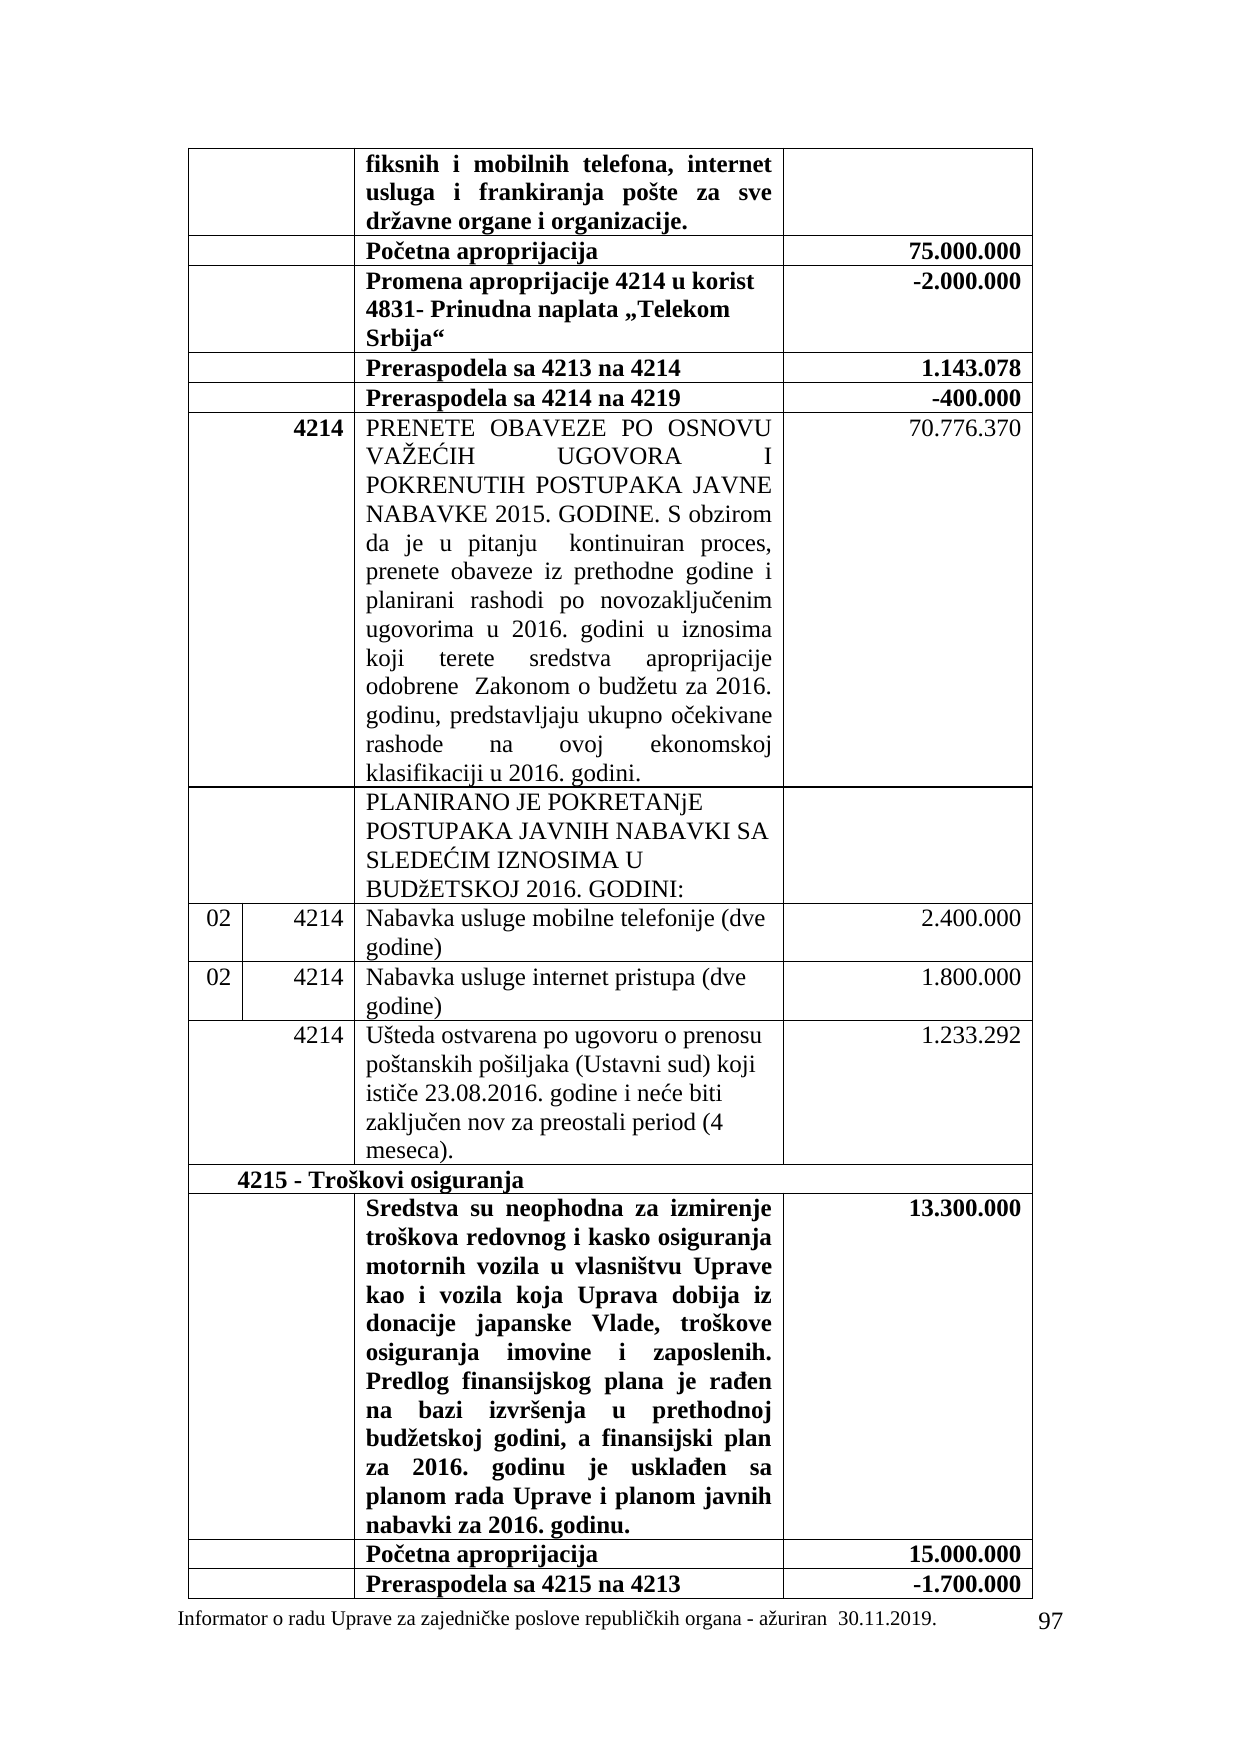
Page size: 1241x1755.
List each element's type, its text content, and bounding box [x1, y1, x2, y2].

table_cell fiksnih i mobilnih telefona, internet usluga i frankiranja pošte za sve državne organe i organizacije. [355, 149, 783, 235]
table_cell Sredstva su neophodna za izmirenje troškova redovnog i kasko osiguranja motornih vozila u vlasništvu Uprave kao i vozila koja Uprava dobija iz donacije japanske Vlade, troškove osiguranja imovine i zaposlenih. Predlog finansijskog plana je rađen na bazi izvršenja u prethodnoj budžetskoj godini, a finansijski plan za 2016. godinu je usklađen sa planom rada Uprave i planom javnih nabavki za 2016. godinu. [355, 1194, 783, 1538]
table_cell 1.800.000 [784, 962, 1032, 1019]
table_cell 13.300.000 [784, 1194, 1032, 1538]
table_cell [1033, 148, 1074, 235]
table_cell [1033, 352, 1074, 382]
table_cell [189, 1569, 354, 1598]
table_cell [1033, 235, 1074, 265]
table_cell -400.000 [784, 383, 1032, 412]
table_cell [1033, 265, 1074, 352]
table_cell Promena aproprijacije 4214 u korist 4831- Prinudna naplata „Telekom Srbija“ [355, 266, 783, 352]
table_cell 70.776.370 [784, 413, 1032, 786]
table_cell Preraspodela sa 4214 na 4219 [355, 383, 783, 412]
table_cell [784, 149, 1032, 235]
table_cell 75.000.000 [784, 236, 1032, 265]
table_cell 1.143.078 [784, 353, 1032, 382]
table_cell Preraspodela sa 4215 na 4213 [355, 1569, 783, 1598]
table_cell 4214 [243, 962, 354, 1019]
table_cell 4214 [189, 1021, 354, 1164]
table_cell [1033, 961, 1074, 1019]
table_cell [189, 383, 354, 412]
table_cell [1033, 1164, 1074, 1192]
table_cell [1033, 412, 1074, 786]
table_cell 02 [189, 904, 242, 961]
table_cell 1.233.292 [784, 1021, 1032, 1164]
table_cell 4215 - Troškovi osiguranja [189, 1165, 1032, 1192]
table_cell Preraspodela sa 4213 na 4214 [355, 353, 783, 382]
table_cell [189, 236, 354, 265]
table_cell [1033, 903, 1074, 961]
table_cell 4214 [189, 413, 354, 786]
table_cell [189, 266, 354, 352]
table_cell [1033, 1020, 1074, 1164]
table_cell [189, 149, 354, 235]
table_cell [1033, 786, 1074, 902]
table_cell -2.000.000 [784, 266, 1032, 352]
table_cell Ušteda ostvarena po ugovoru o prenosu poštanskih pošilјaka (Ustavni sud) koji ističe 23.08.2016. godine i neće biti zaklјučen nov za preostali period (4 meseca). [355, 1021, 783, 1164]
table_cell 4214 [243, 904, 354, 961]
table_cell 02 [189, 962, 242, 1019]
table_cell [1033, 382, 1074, 412]
table_cell PRENETE OBAVEZE PO OSNOVU VAŽEĆIH UGOVORA I POKRENUTIH POSTUPAKA JAVNE NABAVKE 2015. GODINE. S obzirom da je u pitanju kontinuiran proces, prenete obaveze iz prethodne godine i planirani rashodi po novozaklјučenim ugovorima u 2016. godini u iznosima koji terete sredstva aproprijacije odobrene Zakonom o budžetu za 2016. godinu, predstavlјaju ukupno očekivane rashode na ovoj ekonomskoj klasifikaciji u 2016. godini. [355, 413, 783, 786]
table_cell 2.400.000 [784, 904, 1032, 961]
table_cell 15.000.000 [784, 1540, 1032, 1568]
table_cell Nabavka usluge internet pristupa (dve godine) [355, 962, 783, 1019]
table_cell Početna aproprijacija [355, 236, 783, 265]
table_cell [1033, 1539, 1074, 1568]
table_cell [189, 1194, 354, 1538]
table_cell [784, 788, 1032, 902]
table_cell Početna aproprijacija [355, 1540, 783, 1568]
table_cell PLANIRANO JE POKRETANјE POSTUPAKA JAVNIH NABAVKI SA SLEDEĆIM IZNOSIMA U BUDžETSKOJ 2016. GODINI: [355, 788, 783, 902]
table_cell [1033, 1193, 1074, 1538]
table_cell -1.700.000 [784, 1569, 1032, 1598]
table_cell Nabavka usluge mobilne telefonije (dve godine) [355, 904, 783, 961]
table_cell [189, 353, 354, 382]
table_cell [1033, 1568, 1074, 1598]
table_cell [189, 1540, 354, 1568]
table_cell [189, 788, 354, 902]
